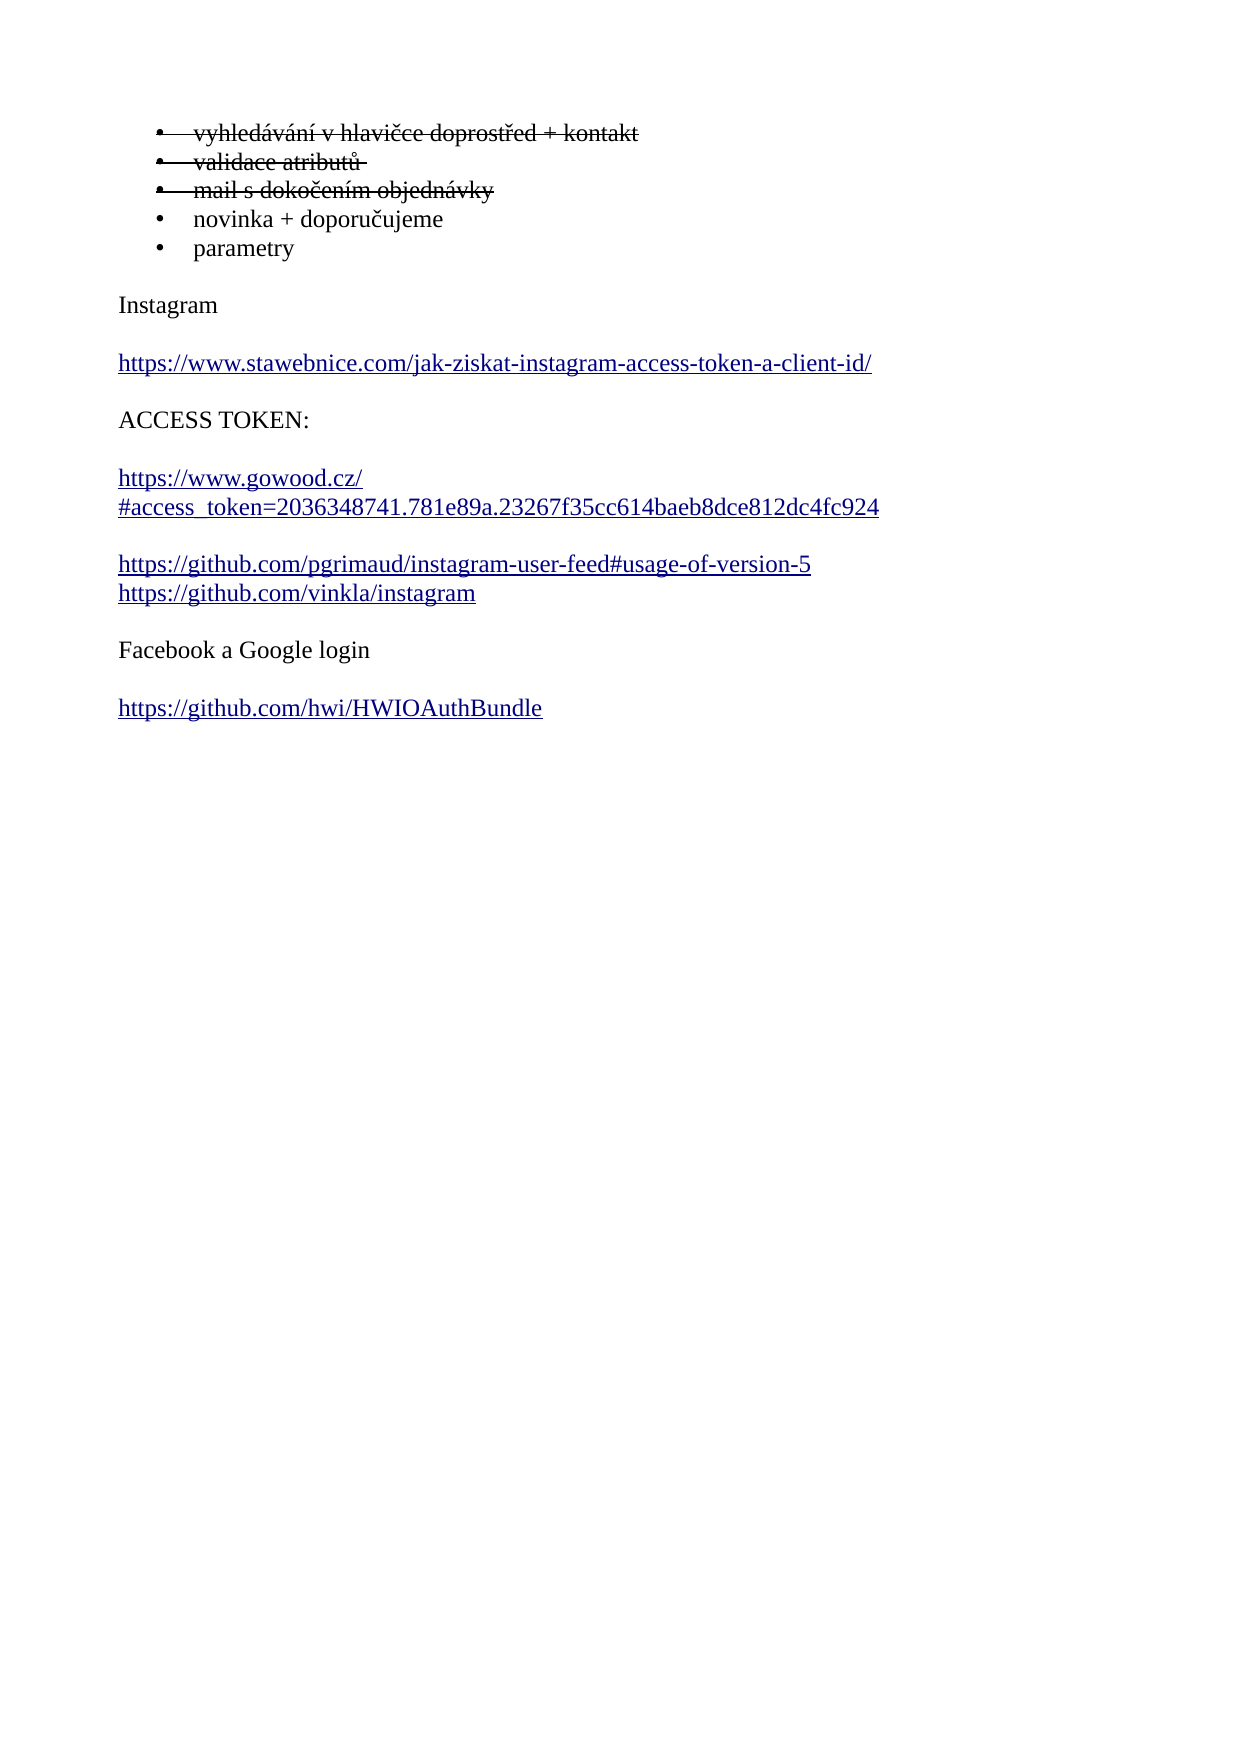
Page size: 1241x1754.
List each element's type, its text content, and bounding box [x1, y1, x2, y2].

text ACCESS TOKEN: [118, 406, 1122, 434]
text Instagram [118, 291, 1122, 319]
text https://github.com/hwi/HWIOAuthBundle [118, 693, 1122, 722]
list mail s dokočením objednávky [156, 176, 1122, 204]
list vyhledávání v hlavičce doprostřed + kontakt [156, 118, 1122, 147]
text https://github.com/vinkla/instagram [118, 578, 1122, 607]
text https://www.gowood.cz/#access_token=2036348741.781e89a.23267f35cc614baeb8dce812dc4fc924 [118, 463, 1122, 521]
text https://www.stawebnice.com/jak-ziskat-instagram-access-token-a-client-id/ [118, 348, 1122, 377]
list parametry [156, 233, 1122, 262]
list validace atributů [156, 147, 1122, 176]
text Facebook a Google login [118, 636, 1122, 664]
list novinka + doporučujeme [156, 204, 1122, 233]
text https://github.com/pgrimaud/instagram-user-feed#usage-of-version-5 [118, 549, 1122, 578]
